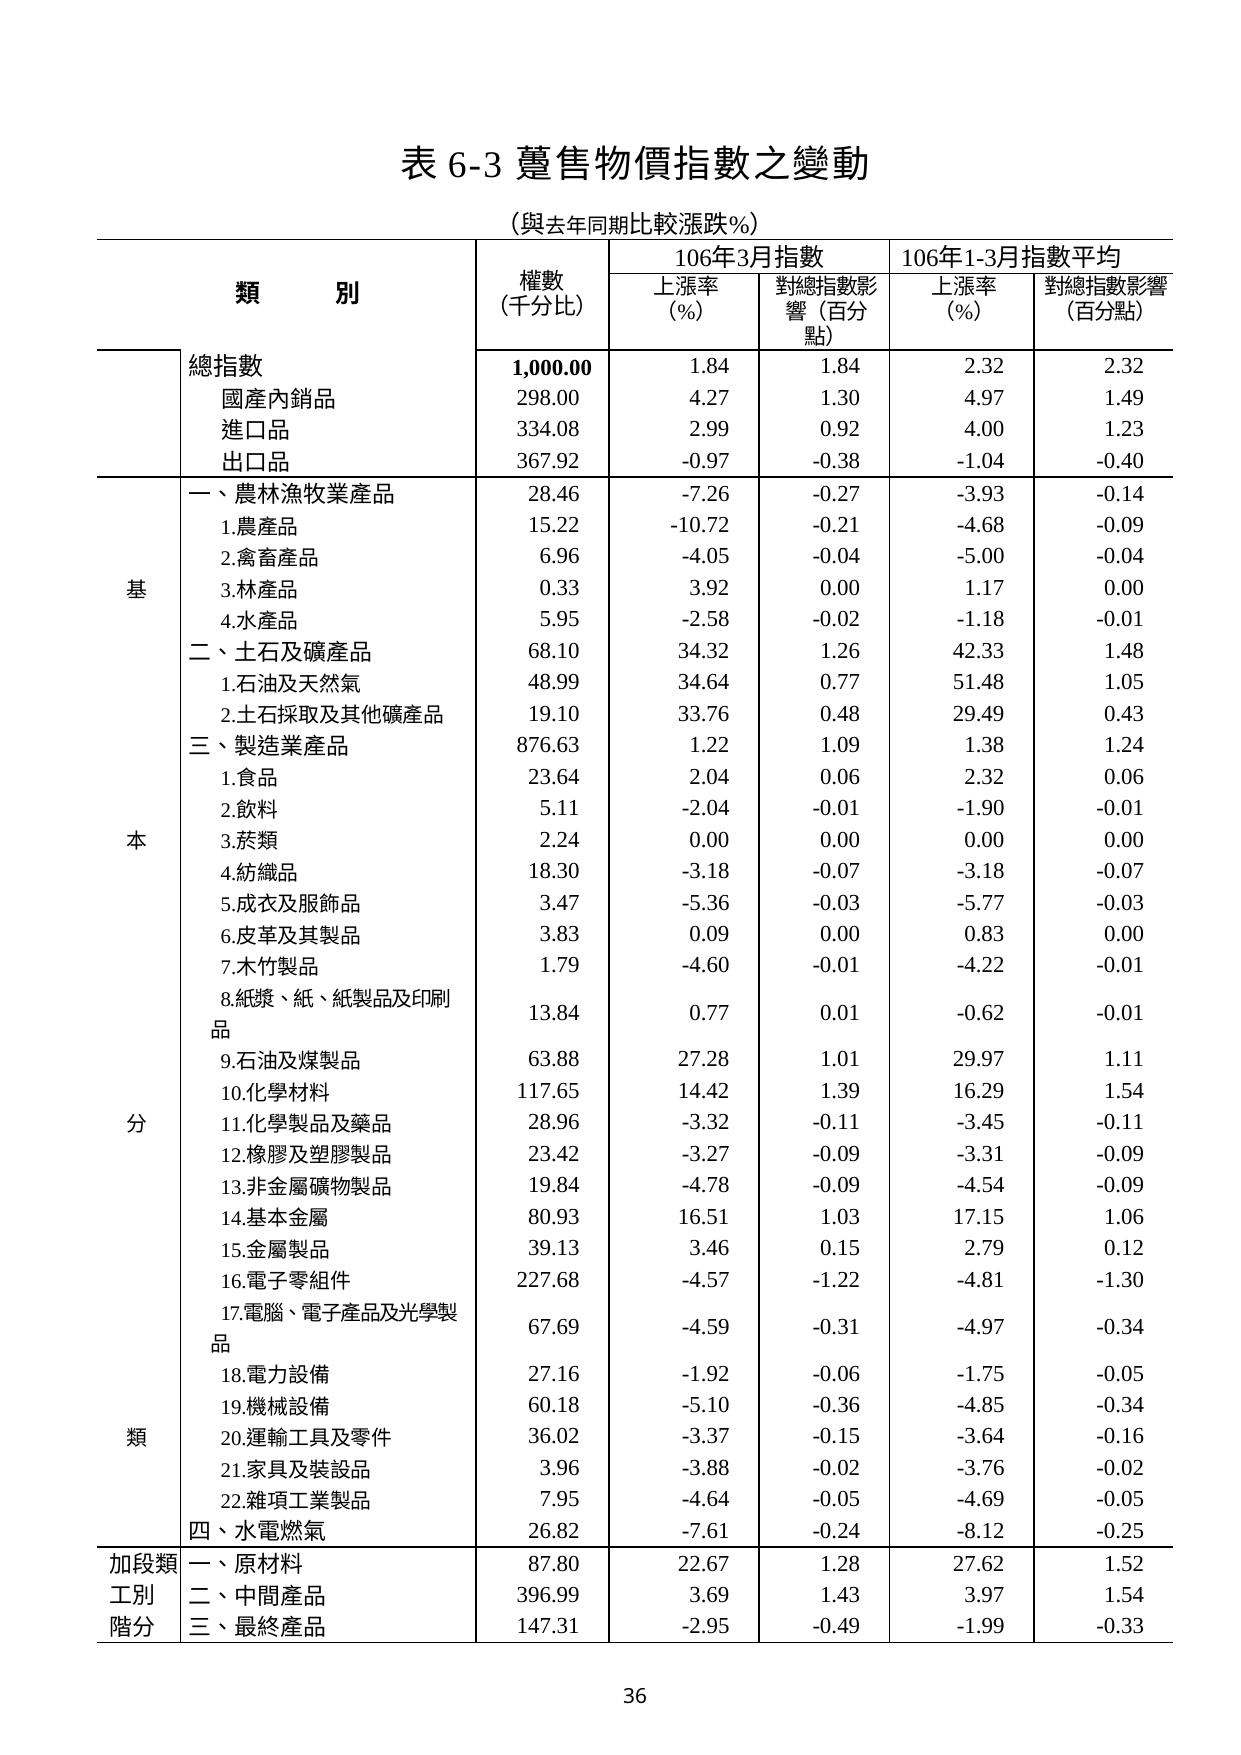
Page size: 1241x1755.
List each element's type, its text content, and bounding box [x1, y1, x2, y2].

table_cell 一、原材料 [181, 1548, 475, 1579]
table_cell [97, 981, 180, 1043]
table_cell [97, 792, 180, 824]
table_cell 2.99 [610, 413, 758, 445]
table_cell 17.15 [890, 1201, 1033, 1232]
table_cell [97, 413, 180, 445]
table_cell 0.06 [1035, 761, 1173, 792]
table_cell 3.96 [477, 1452, 608, 1483]
table_cell 階分 [97, 1610, 180, 1642]
table_cell [97, 950, 180, 981]
table_cell -3.64 [890, 1421, 1033, 1452]
table_cell [97, 1044, 180, 1075]
table_cell 42.33 [890, 635, 1033, 666]
table_cell 21.家具及裝設品 [181, 1452, 475, 1483]
table_cell 1.43 [760, 1579, 889, 1610]
table_cell 1.39 [760, 1075, 889, 1106]
table_cell 0.00 [760, 824, 889, 855]
table_cell -1.04 [890, 445, 1033, 476]
table_cell 4.水產品 [181, 604, 475, 635]
table_cell -3.37 [610, 1421, 758, 1452]
table_cell [97, 1264, 180, 1295]
table_cell -0.11 [760, 1106, 889, 1138]
table_cell 20.運輸工具及零件 [181, 1421, 475, 1452]
table_cell [97, 509, 180, 541]
table_cell -2.58 [610, 604, 758, 635]
table_cell [97, 351, 180, 382]
table_cell [97, 635, 180, 666]
table_cell 四、水電燃氣 [181, 1515, 475, 1546]
table_cell 總指數 [181, 349, 475, 382]
table_cell -0.06 [760, 1358, 889, 1389]
table_cell [97, 918, 180, 949]
table_cell 19.機械設備 [181, 1389, 475, 1421]
table_cell -4.68 [890, 509, 1033, 541]
table_cell 87.80 [477, 1548, 608, 1579]
table_cell 876.63 [477, 729, 608, 761]
table_cell 3.97 [890, 1579, 1033, 1610]
text （與去年同期比較漲跌%） [133, 214, 1137, 239]
table_cell 33.76 [610, 698, 758, 729]
table_cell 0.92 [760, 413, 889, 445]
table_cell -0.31 [760, 1295, 889, 1358]
table_cell 5.成衣及服飾品 [181, 887, 475, 918]
table_cell 2.32 [890, 761, 1033, 792]
table_cell 1.28 [760, 1548, 889, 1579]
table_cell 22.67 [610, 1548, 758, 1579]
table_cell 0.12 [1035, 1232, 1173, 1264]
table_cell 0.48 [760, 698, 889, 729]
table_cell [97, 1452, 180, 1483]
table_cell -3.18 [610, 855, 758, 887]
table_cell 0.06 [760, 761, 889, 792]
table_cell -8.12 [890, 1515, 1033, 1546]
table_cell -4.78 [610, 1169, 758, 1201]
table_cell 0.83 [890, 918, 1033, 949]
table_cell -0.40 [1035, 445, 1173, 476]
table_cell -0.05 [760, 1483, 889, 1515]
table_cell 類 [97, 1421, 180, 1452]
table_cell -10.72 [610, 509, 758, 541]
table_cell 3.46 [610, 1232, 758, 1264]
table_cell 1.38 [890, 729, 1033, 761]
table_cell [97, 1389, 180, 1421]
table_cell -0.97 [610, 445, 758, 476]
table_cell 1.22 [610, 729, 758, 761]
table_cell 1.26 [760, 635, 889, 666]
table_cell 1.30 [760, 382, 889, 413]
table_cell 26.82 [477, 1515, 608, 1546]
table_cell 1.24 [1035, 729, 1173, 761]
table_cell [97, 1515, 180, 1546]
table_cell 上漲率 （%） [890, 274, 1033, 349]
table_cell 二、中間產品 [181, 1579, 475, 1610]
table_cell 15.金屬製品 [181, 1232, 475, 1264]
table_cell [97, 1483, 180, 1515]
table_cell [97, 729, 180, 761]
table_cell -0.09 [760, 1138, 889, 1169]
table_cell 2.飲料 [181, 792, 475, 824]
table_header [97, 240, 181, 272]
table_cell 4.00 [890, 413, 1033, 445]
table_cell -4.85 [890, 1389, 1033, 1421]
table_cell 3.69 [610, 1579, 758, 1610]
table_cell 上漲率 （%） [610, 274, 758, 349]
table_cell 18.30 [477, 855, 608, 887]
table_cell 367.92 [477, 445, 608, 476]
table_cell -1.30 [1035, 1264, 1173, 1295]
table_cell [97, 1201, 180, 1232]
table_cell [97, 887, 180, 918]
table_cell 5.95 [477, 604, 608, 635]
table_cell -0.04 [760, 541, 889, 572]
table_cell -7.26 [610, 478, 758, 509]
table_cell -4.05 [610, 541, 758, 572]
table_cell -3.32 [610, 1106, 758, 1138]
table_cell 4.97 [890, 382, 1033, 413]
table_cell 1.09 [760, 729, 889, 761]
table_cell -1.99 [890, 1610, 1033, 1642]
table_cell -3.76 [890, 1452, 1033, 1483]
table_cell 28.96 [477, 1106, 608, 1138]
table_cell 396.99 [477, 1579, 608, 1610]
table_cell 0.00 [1035, 918, 1173, 949]
table_cell -0.07 [1035, 855, 1173, 887]
table_header 類 別 [181, 240, 475, 349]
table_cell -0.15 [760, 1421, 889, 1452]
table_cell -0.05 [1035, 1358, 1173, 1389]
table_cell 9.石油及煤製品 [181, 1044, 475, 1075]
table_cell -4.54 [890, 1169, 1033, 1201]
table_cell 8.紙漿、紙、紙製品及印刷品 [181, 981, 475, 1043]
table_cell 2.04 [610, 761, 758, 792]
table_cell 0.77 [610, 981, 758, 1043]
table_cell 3.菸類 [181, 824, 475, 855]
table_cell 11.化學製品及藥品 [181, 1106, 475, 1138]
table_cell 17.電腦、電子產品及光學製品 [181, 1295, 475, 1358]
table_cell -1.92 [610, 1358, 758, 1389]
table_cell 7.95 [477, 1483, 608, 1515]
table_cell 1.01 [760, 1044, 889, 1075]
table_cell 1,000.00 [477, 351, 608, 382]
table_cell -4.57 [610, 1264, 758, 1295]
table_cell 0.77 [760, 666, 889, 698]
table_cell -7.61 [610, 1515, 758, 1546]
table_cell -4.60 [610, 950, 758, 981]
table_cell -0.09 [1035, 1169, 1173, 1201]
table_cell 15.22 [477, 509, 608, 541]
table_cell [97, 1075, 180, 1106]
table_cell -0.09 [1035, 1138, 1173, 1169]
table_cell -3.93 [890, 478, 1033, 509]
table_cell -1.75 [890, 1358, 1033, 1389]
table_cell 三、製造業產品 [181, 729, 475, 761]
table_cell -0.27 [760, 478, 889, 509]
table_cell 13.非金屬礦物製品 [181, 1169, 475, 1201]
table_cell 工別 [97, 1579, 180, 1610]
table_cell -0.01 [1035, 792, 1173, 824]
table_cell -3.45 [890, 1106, 1033, 1138]
table_cell -4.81 [890, 1264, 1033, 1295]
table_cell 基 [97, 572, 180, 603]
table_cell 2.32 [890, 351, 1033, 382]
table_cell 80.93 [477, 1201, 608, 1232]
table_cell 本 [97, 824, 180, 855]
table_header 106年1-3月指數平均 [890, 240, 1173, 272]
table_cell 國產內銷品 [181, 382, 475, 413]
table_cell 2.禽畜產品 [181, 541, 475, 572]
table_cell -2.04 [610, 792, 758, 824]
table_cell 3.林產品 [181, 572, 475, 603]
table_cell 16.29 [890, 1075, 1033, 1106]
table_cell -4.22 [890, 950, 1033, 981]
table_cell 三、最終產品 [181, 1610, 475, 1642]
table_cell [97, 698, 180, 729]
table_cell 2.32 [1035, 351, 1173, 382]
table_cell 22.雜項工業製品 [181, 1483, 475, 1515]
table_cell 68.10 [477, 635, 608, 666]
table_cell -1.22 [760, 1264, 889, 1295]
table_cell 出口品 [181, 445, 475, 476]
table_cell 0.33 [477, 572, 608, 603]
table_cell 1.食品 [181, 761, 475, 792]
table_cell [97, 855, 180, 887]
table_cell 29.97 [890, 1044, 1033, 1075]
table_cell 6.96 [477, 541, 608, 572]
table_cell 7.木竹製品 [181, 950, 475, 981]
table_cell -1.18 [890, 604, 1033, 635]
table_cell 1.農產品 [181, 509, 475, 541]
table_cell 67.69 [477, 1295, 608, 1358]
table_cell 0.00 [760, 572, 889, 603]
table_cell 63.88 [477, 1044, 608, 1075]
table_cell 0.00 [1035, 824, 1173, 855]
table_cell -3.27 [610, 1138, 758, 1169]
table_cell 23.64 [477, 761, 608, 792]
table_cell -0.25 [1035, 1515, 1173, 1546]
table_cell -0.01 [760, 792, 889, 824]
table_cell 2.土石採取及其他礦產品 [181, 698, 475, 729]
table_cell 12.橡膠及塑膠製品 [181, 1138, 475, 1169]
table_cell 1.54 [1035, 1579, 1173, 1610]
table_cell -4.69 [890, 1483, 1033, 1515]
table_cell 0.00 [610, 824, 758, 855]
table_cell 6.皮革及其製品 [181, 918, 475, 949]
table_cell -4.59 [610, 1295, 758, 1358]
table_cell 147.31 [477, 1610, 608, 1642]
table_cell -5.77 [890, 887, 1033, 918]
table_cell 27.28 [610, 1044, 758, 1075]
table_cell 對總指數影響（百分點） [760, 274, 889, 349]
table_cell 10.化學材料 [181, 1075, 475, 1106]
table_cell -0.38 [760, 445, 889, 476]
table_cell -0.03 [760, 887, 889, 918]
table_cell 1.17 [890, 572, 1033, 603]
table_cell 4.紡織品 [181, 855, 475, 887]
table_cell -0.01 [1035, 981, 1173, 1043]
table_cell -0.36 [760, 1389, 889, 1421]
table_cell -0.24 [760, 1515, 889, 1546]
table_cell 39.13 [477, 1232, 608, 1264]
table_cell 1.52 [1035, 1548, 1173, 1579]
table_cell 0.43 [1035, 698, 1173, 729]
table_cell -5.10 [610, 1389, 758, 1421]
table_cell -0.33 [1035, 1610, 1173, 1642]
table_cell [97, 1169, 180, 1201]
table_cell 1.84 [760, 351, 889, 382]
table_cell 二、土石及礦產品 [181, 635, 475, 666]
table_cell -0.01 [1035, 950, 1173, 981]
table_cell 1.49 [1035, 382, 1173, 413]
table_cell -0.02 [760, 1452, 889, 1483]
table_cell [97, 273, 181, 349]
table_cell -0.04 [1035, 541, 1173, 572]
table_cell 0.00 [890, 824, 1033, 855]
table_cell 1.03 [760, 1201, 889, 1232]
table_cell 48.99 [477, 666, 608, 698]
table_cell 3.92 [610, 572, 758, 603]
table_cell 19.10 [477, 698, 608, 729]
table_cell -0.03 [1035, 887, 1173, 918]
table_cell [97, 666, 180, 698]
table_cell 23.42 [477, 1138, 608, 1169]
table_cell -0.05 [1035, 1483, 1173, 1515]
table_cell 16.電子零組件 [181, 1264, 475, 1295]
table_cell -3.31 [890, 1138, 1033, 1169]
table_cell 298.00 [477, 382, 608, 413]
table_cell 14.基本金屬 [181, 1201, 475, 1232]
table_cell -1.90 [890, 792, 1033, 824]
table_cell 0.00 [1035, 572, 1173, 603]
table_cell 5.11 [477, 792, 608, 824]
table_cell -3.18 [890, 855, 1033, 887]
table_cell 分 [97, 1106, 180, 1138]
table_cell [97, 382, 180, 413]
table_cell [97, 604, 180, 635]
table_cell 1.54 [1035, 1075, 1173, 1106]
table_cell [97, 541, 180, 572]
table_cell 27.62 [890, 1548, 1033, 1579]
table_cell 27.16 [477, 1358, 608, 1389]
table_cell 16.51 [610, 1201, 758, 1232]
table_cell 1.23 [1035, 413, 1173, 445]
table_cell 60.18 [477, 1389, 608, 1421]
table_cell -2.95 [610, 1610, 758, 1642]
text 表6-3 躉售物價指數之變動 [133, 134, 1137, 189]
table_cell -0.01 [760, 950, 889, 981]
table_cell 13.84 [477, 981, 608, 1043]
table_cell -0.01 [1035, 604, 1173, 635]
table_cell -5.36 [610, 887, 758, 918]
table_cell 1.48 [1035, 635, 1173, 666]
table_cell 1.79 [477, 950, 608, 981]
table_cell 1.84 [610, 351, 758, 382]
table_cell 14.42 [610, 1075, 758, 1106]
table_cell -0.16 [1035, 1421, 1173, 1452]
table_cell 3.47 [477, 887, 608, 918]
table_cell 4.27 [610, 382, 758, 413]
table_cell -4.97 [890, 1295, 1033, 1358]
table_header 106年3月指數 [610, 240, 889, 272]
table_cell -0.09 [760, 1169, 889, 1201]
table_cell 加段類 [97, 1548, 180, 1579]
table_cell 2.79 [890, 1232, 1033, 1264]
table_cell 一、農林漁牧業產品 [181, 478, 475, 509]
table_cell 227.68 [477, 1264, 608, 1295]
table_cell 對總指數影響（百分點） [1035, 274, 1173, 349]
table_cell [97, 1358, 180, 1389]
table_cell -0.21 [760, 509, 889, 541]
table_cell 34.32 [610, 635, 758, 666]
table_cell 0.00 [760, 918, 889, 949]
table_cell -3.88 [610, 1452, 758, 1483]
table_cell 29.49 [890, 698, 1033, 729]
table_cell 0.01 [760, 981, 889, 1043]
table_cell [97, 1138, 180, 1169]
table_cell 51.48 [890, 666, 1033, 698]
table_cell -0.11 [1035, 1106, 1173, 1138]
table_cell -0.34 [1035, 1295, 1173, 1358]
table_cell -0.09 [1035, 509, 1173, 541]
table_cell -5.00 [890, 541, 1033, 572]
table_cell -0.34 [1035, 1389, 1173, 1421]
table_cell 2.24 [477, 824, 608, 855]
table_header 權數 （千分比） [477, 240, 608, 349]
table_cell [97, 761, 180, 792]
table_cell -0.49 [760, 1610, 889, 1642]
table_cell 117.65 [477, 1075, 608, 1106]
table_cell 18.電力設備 [181, 1358, 475, 1389]
table_cell [97, 1295, 180, 1358]
table_cell [97, 1232, 180, 1264]
table_cell [97, 445, 180, 476]
table_cell 334.08 [477, 413, 608, 445]
table_cell [97, 478, 180, 509]
table_cell -4.64 [610, 1483, 758, 1515]
table_cell 1.11 [1035, 1044, 1173, 1075]
table_cell 1.06 [1035, 1201, 1173, 1232]
table_cell 3.83 [477, 918, 608, 949]
table_cell 1.05 [1035, 666, 1173, 698]
table_cell 36.02 [477, 1421, 608, 1452]
table_cell 0.09 [610, 918, 758, 949]
table_cell 34.64 [610, 666, 758, 698]
table_cell -0.02 [760, 604, 889, 635]
table_cell 0.15 [760, 1232, 889, 1264]
table_cell -0.02 [1035, 1452, 1173, 1483]
table_cell 28.46 [477, 478, 608, 509]
table_cell 19.84 [477, 1169, 608, 1201]
table_cell -0.07 [760, 855, 889, 887]
table_cell -0.62 [890, 981, 1033, 1043]
table_cell 進口品 [181, 413, 475, 445]
table_cell 1.石油及天然氣 [181, 666, 475, 698]
table_cell -0.14 [1035, 478, 1173, 509]
